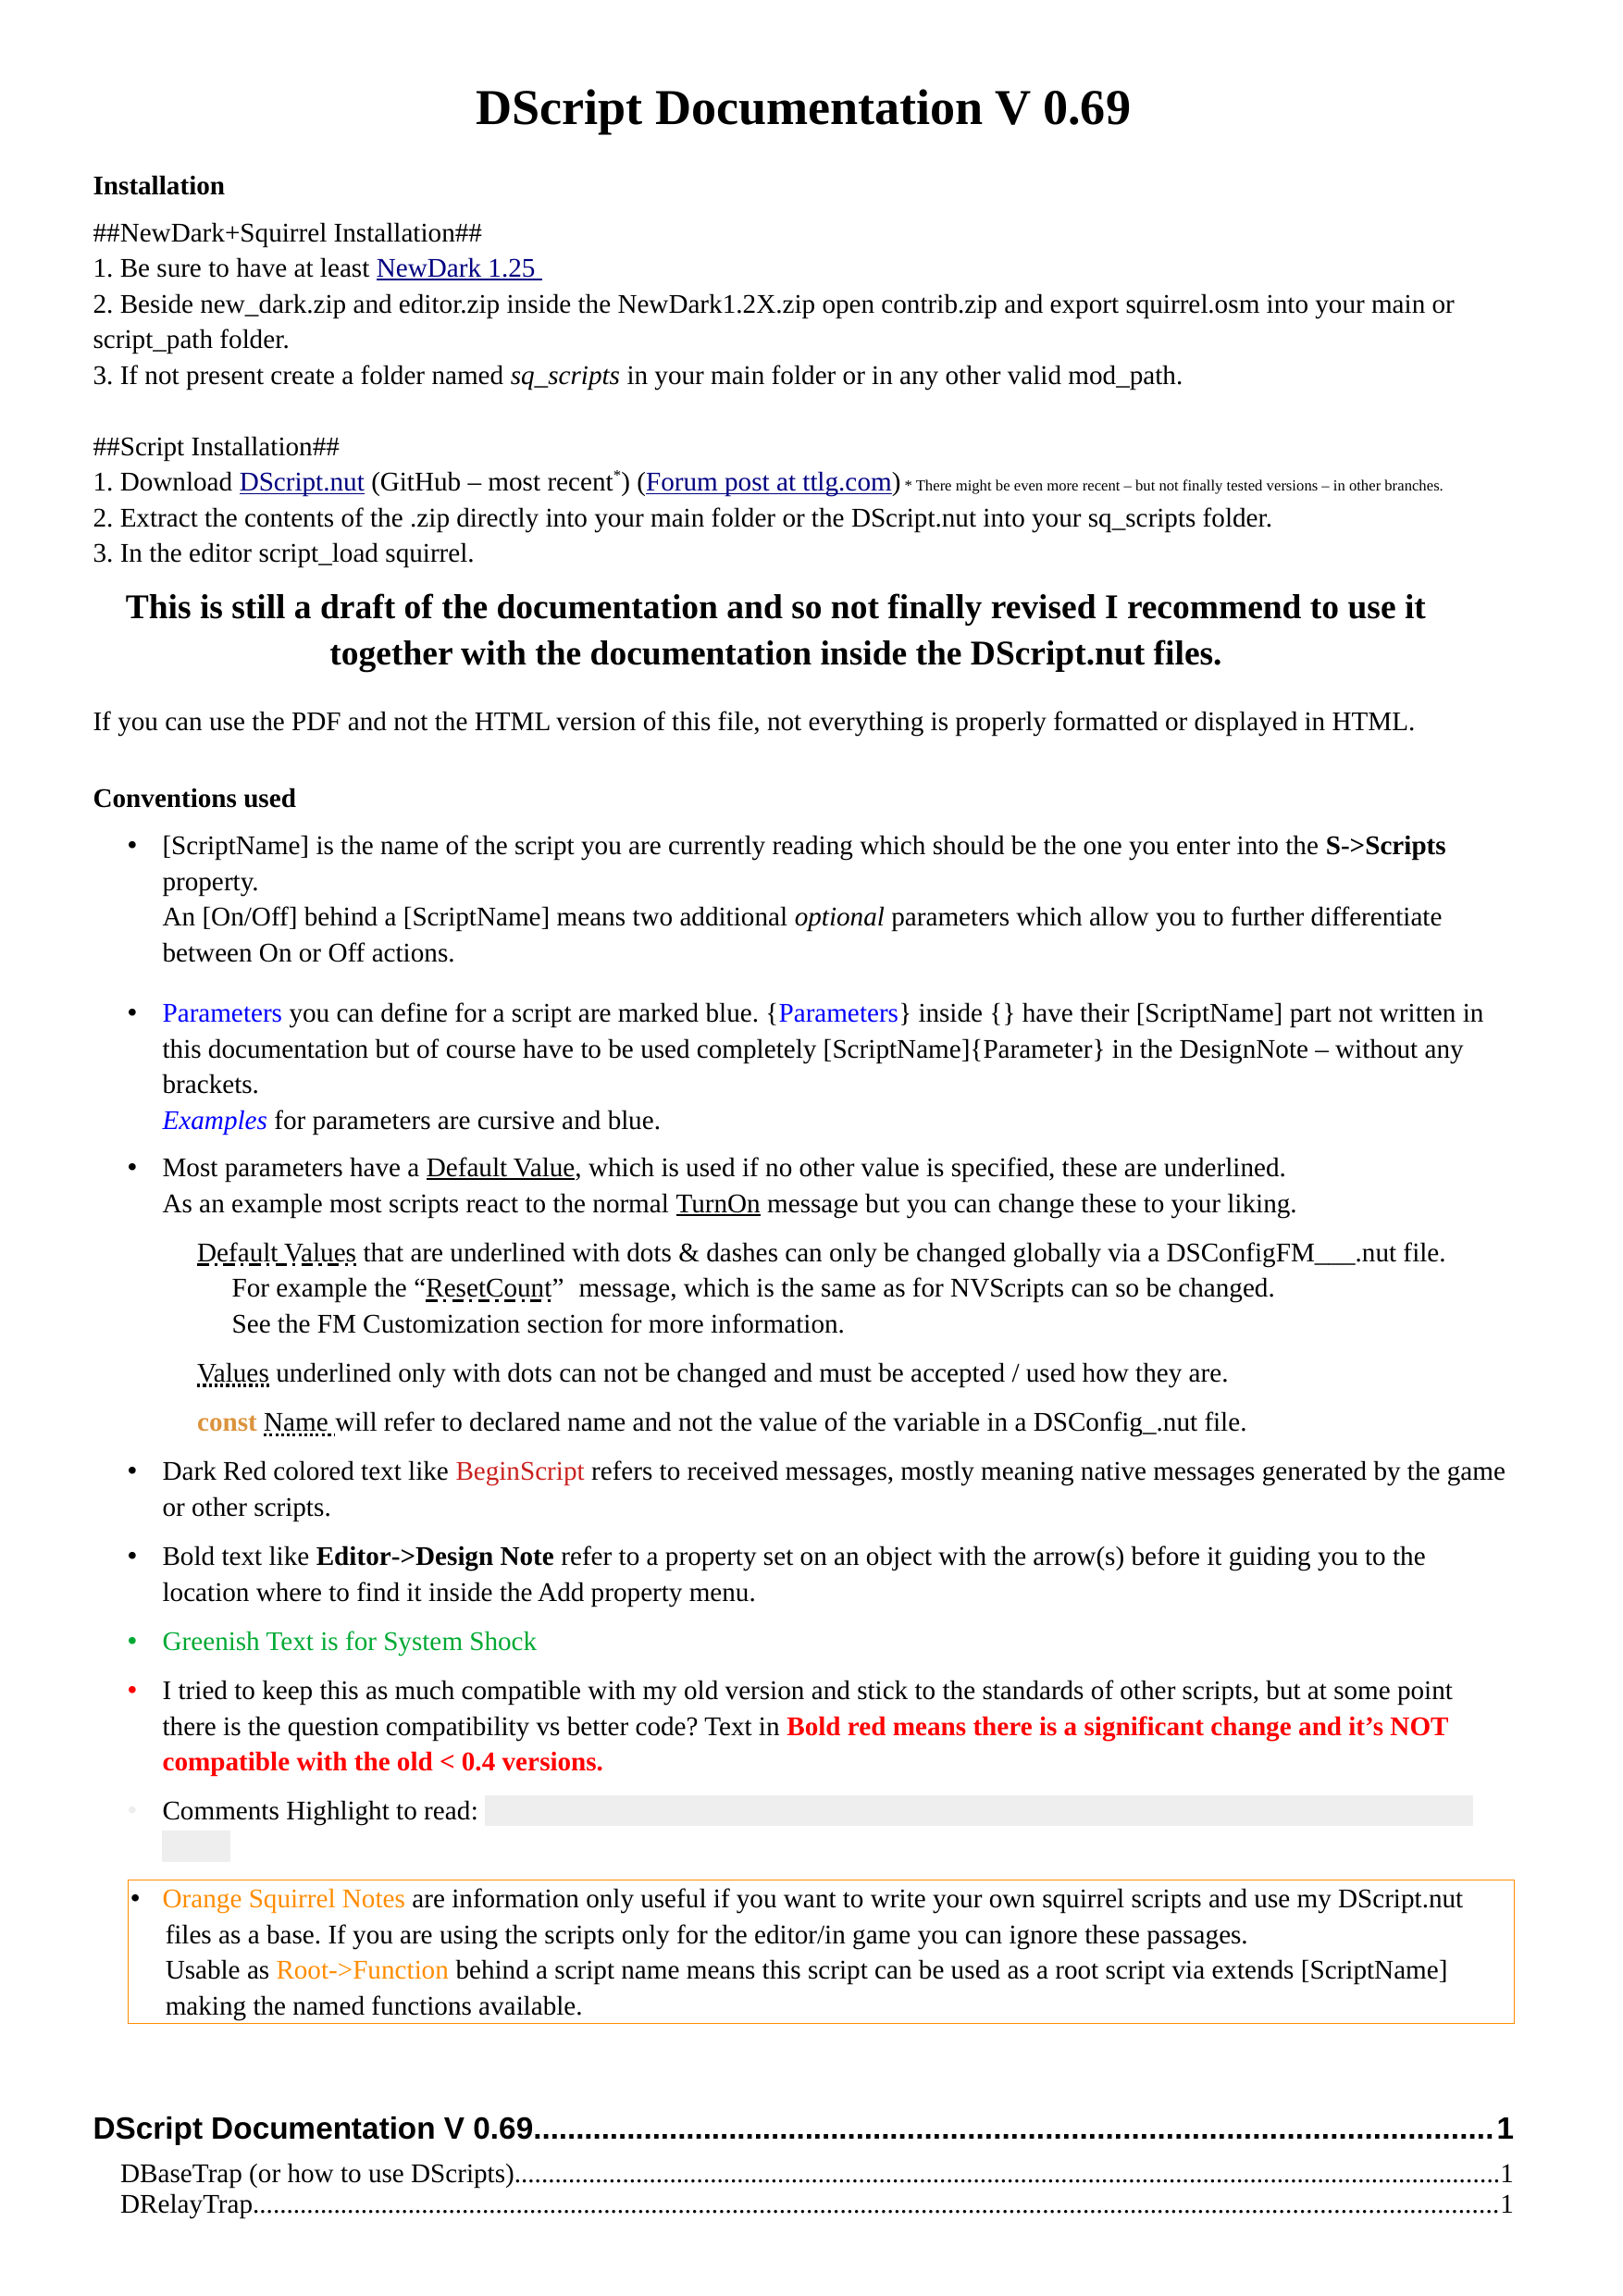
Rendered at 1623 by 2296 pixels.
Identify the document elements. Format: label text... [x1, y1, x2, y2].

list Orange Squirrel Notes are information only useful if you want to write your own squirrel scripts and use my DScript.nut files as a base. If you are using the scripts only for the editor/in game you can ignore these passages. Usable as Root->Function behind a script name means this script can be used as a root script via extends [ScriptName] making the named functions available. [129, 1880, 1514, 2023]
subtitle Conventions used [93, 782, 1514, 813]
text DRelayTrap 1 [120, 2188, 1514, 2219]
list [ScriptName] is the name of the script you are currently reading which should be the one you enter into the S->Scripts property. An [On/Off] behind a [ScriptName] means two additional optional parameters which allow you to further differentiate between On or Off actions. [128, 829, 1514, 967]
text DBaseTrap (or how to use DScripts) 1 [120, 2157, 1514, 2188]
text ##NewDark+Squirrel Installation## 1. Be sure to have at least NewDark 1.25 2. Beside new_dark.zip and editor.zip inside the NewDark1.2X.zip open contrib.zip and export squirrel.osm into your main or script_path folder. 3. If not present create a folder named sq_scripts in your main folder or in any other valid mod_path. ##Script Installation## 1. Download DScript.nut (GitHub – most recent*) (Forum post at ttlg.com) * There might be even more recent – but not finally tested versions – in other branches. 2. Extract the contents of the .zip directly into your main folder or the DScript.nut into your sq_scripts folder. 3. In the editor script_load squirrel. [93, 217, 1514, 568]
list Dark Red colored text like BeginScript refers to received messages, mostly meaning native messages generated by the game or other scripts. [128, 1455, 1514, 1521]
text If you can use the PDF and not the HTML version of this file, not everything is properly formatted or displayed in HTML. [93, 705, 1459, 737]
text This is still a draft of the documentation and so not finally revised I recommend to use it together with the documentation inside the DScript.nut files. [93, 587, 1459, 672]
list Comments Highlight to read: May contain some explanation which is not necessarily important important for the normal usage. [128, 1794, 1514, 1862]
list Bold text like Editor->Design Note refer to a property set on an object with the arrow(s) before it guiding you to the location where to find it inside the Add property menu. [128, 1540, 1514, 1607]
subtitle DScript Documentation V 0.69 1 [93, 2110, 1514, 2145]
list Default Values that are underlined with dots & dashes can only be changed globally via a DSConfigFM___.nut file. For example the “ResetCount” message, which is the same as for NVScripts can so be changed. See the FM Customization section for more information. [162, 1236, 1514, 1339]
list Parameters you can define for a script are marked blue. {Parameters} inside {} have their [ScriptName] part not written in this documentation but of course have to be used completely [ScriptName]{Parameter} in the DesignNote – without any brackets. Examples for parameters are cursive and blue. [128, 997, 1514, 1136]
subtitle Installation [93, 169, 1514, 200]
list const Name will refer to declared name and not the value of the variable in a DSConfig_.nut file. [162, 1406, 1514, 1437]
list I tried to keep this as much compatible with my old version and stick to the standards of other scripts, but at some point there is the question compatibility vs better code? Text in Bold red means there is a significant change and it’s NOT compatible with the old < 0.4 versions. [128, 1674, 1514, 1777]
list Values underlined only with dots can not be changed and must be accepted / used how they are. [162, 1357, 1514, 1388]
list Greenish Text is for System Shock [128, 1625, 1514, 1656]
list Most parameters have a Default Value, which is used if no other value is specified, these are underlined. As an example most scripts react to the normal TurnOn message but you can change these to your liking. [128, 1151, 1514, 1218]
subtitle DScript Documentation V 0.69 [93, 78, 1514, 135]
